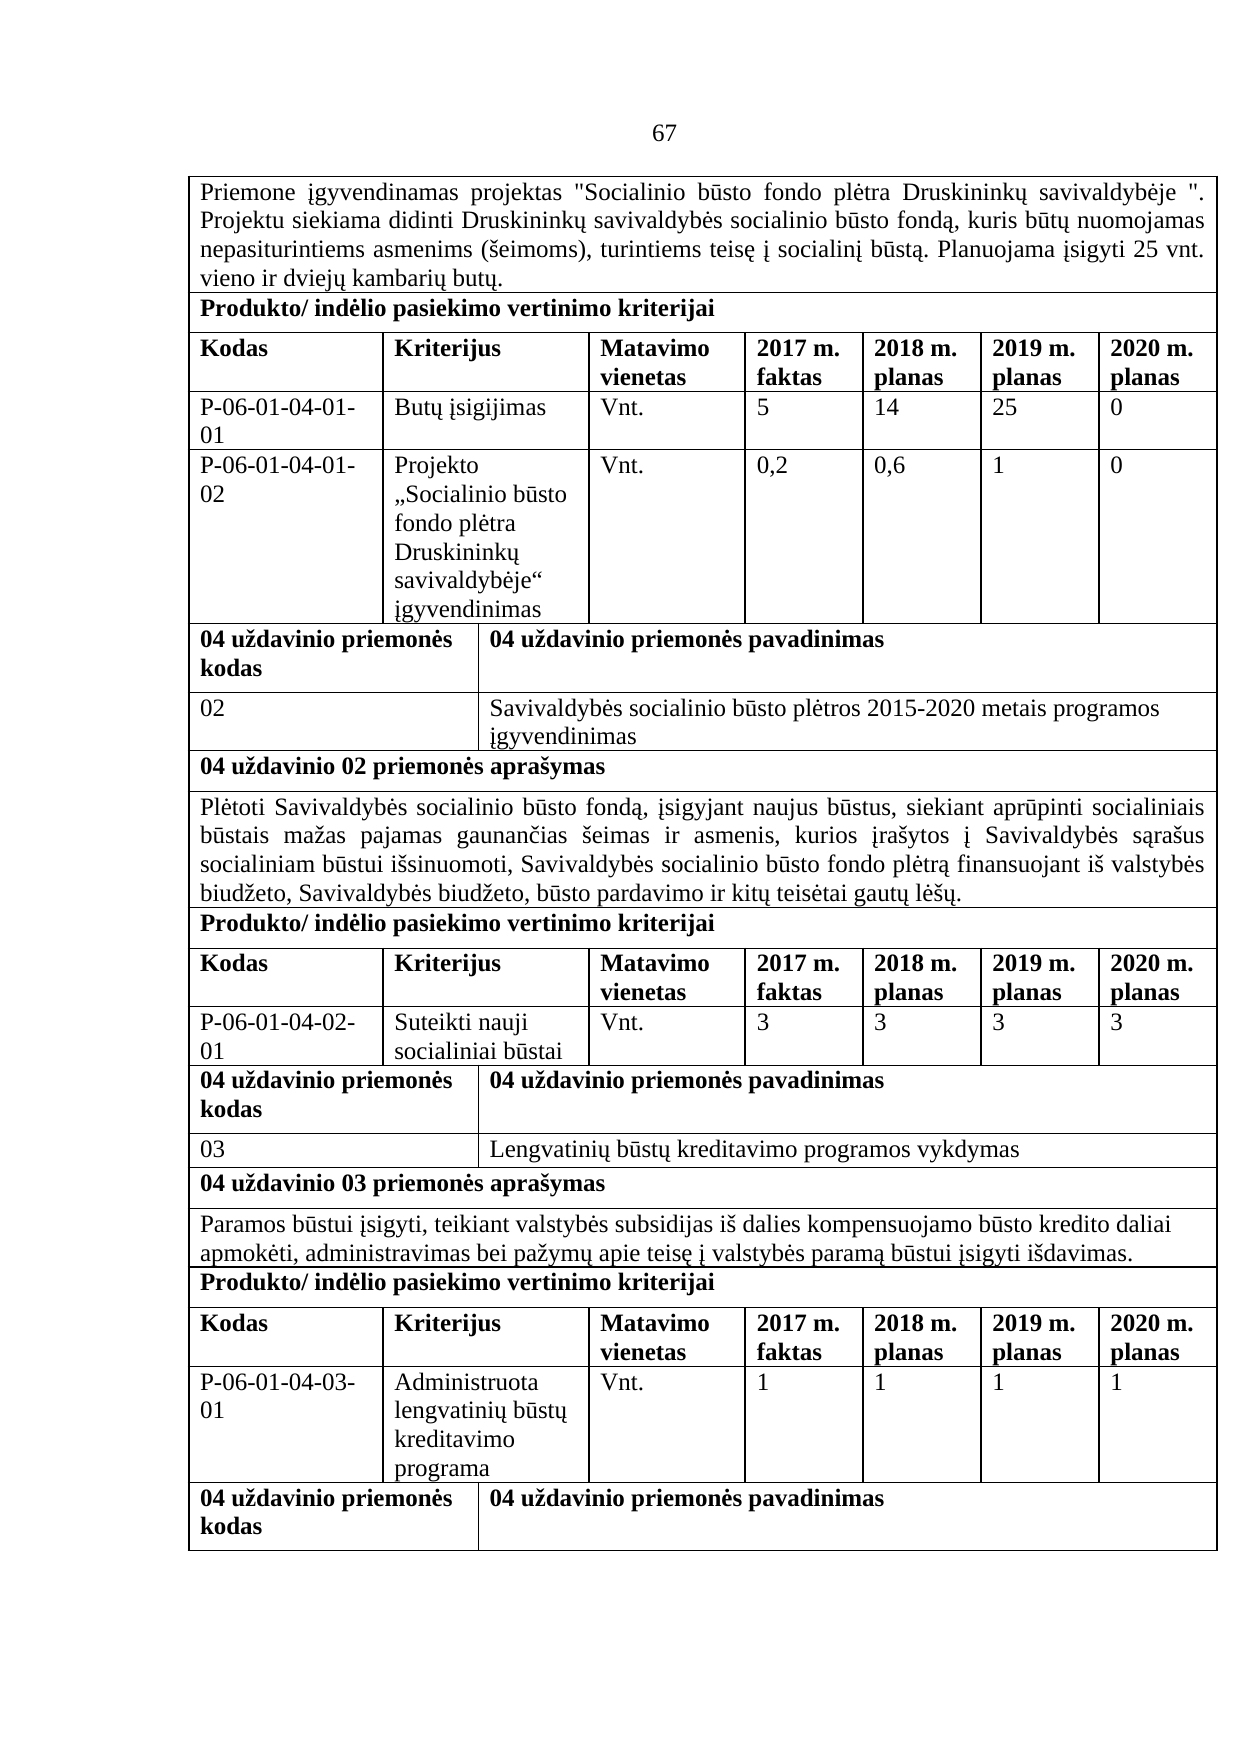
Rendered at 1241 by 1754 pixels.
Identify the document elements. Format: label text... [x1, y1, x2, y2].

table_cell Matavimo vienetas [590, 333, 744, 391]
table_cell 2020 m. planas [1100, 1308, 1216, 1366]
table_cell 25 [982, 392, 1098, 449]
table_cell 2018 m. planas [864, 1308, 980, 1366]
table_cell 3 [746, 1007, 862, 1064]
table_cell 04 uždavinio priemonės pavadinimas [479, 624, 1216, 692]
table_cell Kriterijus [384, 949, 588, 1006]
table_cell P-06-01-04-03-01 [190, 1367, 382, 1482]
table_cell 1 [1100, 1367, 1216, 1482]
table_cell 04 uždavinio priemonės kodas [190, 1066, 478, 1133]
table_cell 14 [864, 392, 980, 449]
table_cell 02 [190, 693, 478, 750]
table_cell 0,6 [864, 450, 980, 623]
table_cell Plėtoti Savivaldybės socialinio būsto fondą, įsigyjant naujus būstus, siekiant aprūpinti socialiniais būstais mažas pajamas gaunančias šeimas ir asmenis, kurios įrašytos į Savivaldybės sąrašus socialiniam būstui išsinuomoti, Savivaldybės socialinio būsto fondo plėtrą finansuojant iš valstybės biudžeto, Savivaldybės biudžeto, būsto pardavimo ir kitų teisėtai gautų lėšų. [190, 792, 1216, 907]
table_cell 1 [746, 1367, 862, 1482]
table_cell Kriterijus [384, 333, 588, 391]
table_cell P-06-01-04-01-01 [190, 392, 382, 449]
table_cell 2017 m. faktas [746, 949, 862, 1006]
table_cell 3 [1100, 1007, 1216, 1064]
table_cell Kodas [190, 949, 382, 1006]
table_cell 2019 m. planas [982, 949, 1098, 1006]
table_cell Kodas [190, 333, 382, 391]
table_cell 1 [864, 1367, 980, 1482]
table_cell Administruota lengvatinių būstų kreditavimo programa [384, 1367, 588, 1482]
table_cell 1 [982, 1367, 1098, 1482]
table_cell 2019 m. planas [982, 333, 1098, 391]
table_cell 2018 m. planas [864, 949, 980, 1006]
table_cell Vnt. [590, 450, 744, 623]
table_cell 04 uždavinio priemonės kodas [190, 1483, 478, 1550]
table_cell Butų įsigijimas [384, 392, 588, 449]
table_cell Produkto/ indėlio pasiekimo vertinimo kriterijai [190, 908, 1216, 947]
table_cell 2019 m. planas [982, 1308, 1098, 1366]
table_cell 2017 m. faktas [746, 333, 862, 391]
table_cell Produkto/ indėlio pasiekimo vertinimo kriterijai [190, 293, 1216, 332]
table_cell 2020 m. planas [1100, 333, 1216, 391]
table_cell 0 [1100, 450, 1216, 623]
table_cell P-06-01-04-01-02 [190, 450, 382, 623]
table_cell 2018 m. planas [864, 333, 980, 391]
table_cell 5 [746, 392, 862, 449]
table_cell Paramos būstui įsigyti, teikiant valstybės subsidijas iš dalies kompensuojamo būsto kredito daliai apmokėti, administravimas bei pažymų apie teisę į valstybės paramą būstui įsigyti išdavimas. [190, 1209, 1216, 1266]
table_cell Lengvatinių būstų kreditavimo programos vykdymas [479, 1134, 1216, 1167]
table_cell P-06-01-04-02-01 [190, 1007, 382, 1064]
table_cell Projekto „Socialinio būsto fondo plėtra Druskininkų savivaldybėje“ įgyvendinimas [384, 450, 588, 623]
table_cell 0,2 [746, 450, 862, 623]
table_cell Suteikti nauji socialiniai būstai [384, 1007, 588, 1064]
table_cell 3 [982, 1007, 1098, 1064]
table_cell 2017 m. faktas [746, 1308, 862, 1366]
table_cell 2020 m. planas [1100, 949, 1216, 1006]
table_cell 1 [982, 450, 1098, 623]
table_cell 04 uždavinio priemonės kodas [190, 624, 478, 692]
table_cell Vnt. [590, 1367, 744, 1482]
table_cell 04 uždavinio 02 priemonės aprašymas [190, 751, 1216, 791]
table_cell Kodas [190, 1308, 382, 1366]
table_cell Priemone įgyvendinamas projektas "Socialinio būsto fondo plėtra Druskininkų savivaldybėje ". Projektu siekiama didinti Druskininkų savivaldybės socialinio būsto fondą, kuris būtų nuomojamas nepasiturintiems asmenims (šeimoms), turintiems teisę į socialinį būstą. Planuojama įsigyti 25 vnt. vieno ir dviejų kambarių butų. [190, 177, 1216, 292]
table_cell Matavimo vienetas [590, 1308, 744, 1366]
table_cell Produkto/ indėlio pasiekimo vertinimo kriterijai [190, 1268, 1216, 1307]
table_cell Matavimo vienetas [590, 949, 744, 1006]
table_cell 04 uždavinio 03 priemonės aprašymas [190, 1168, 1216, 1208]
table_cell 0 [1100, 392, 1216, 449]
table_cell 3 [864, 1007, 980, 1064]
table_cell Savivaldybės socialinio būsto plėtros 2015-2020 metais programos įgyvendinimas [479, 693, 1216, 750]
table_cell Vnt. [590, 1007, 744, 1064]
table_cell 03 [190, 1134, 478, 1167]
table_cell Vnt. [590, 392, 744, 449]
table_cell 04 uždavinio priemonės pavadinimas [479, 1483, 1216, 1550]
table_cell 04 uždavinio priemonės pavadinimas [479, 1066, 1216, 1133]
table_cell Kriterijus [384, 1308, 588, 1366]
